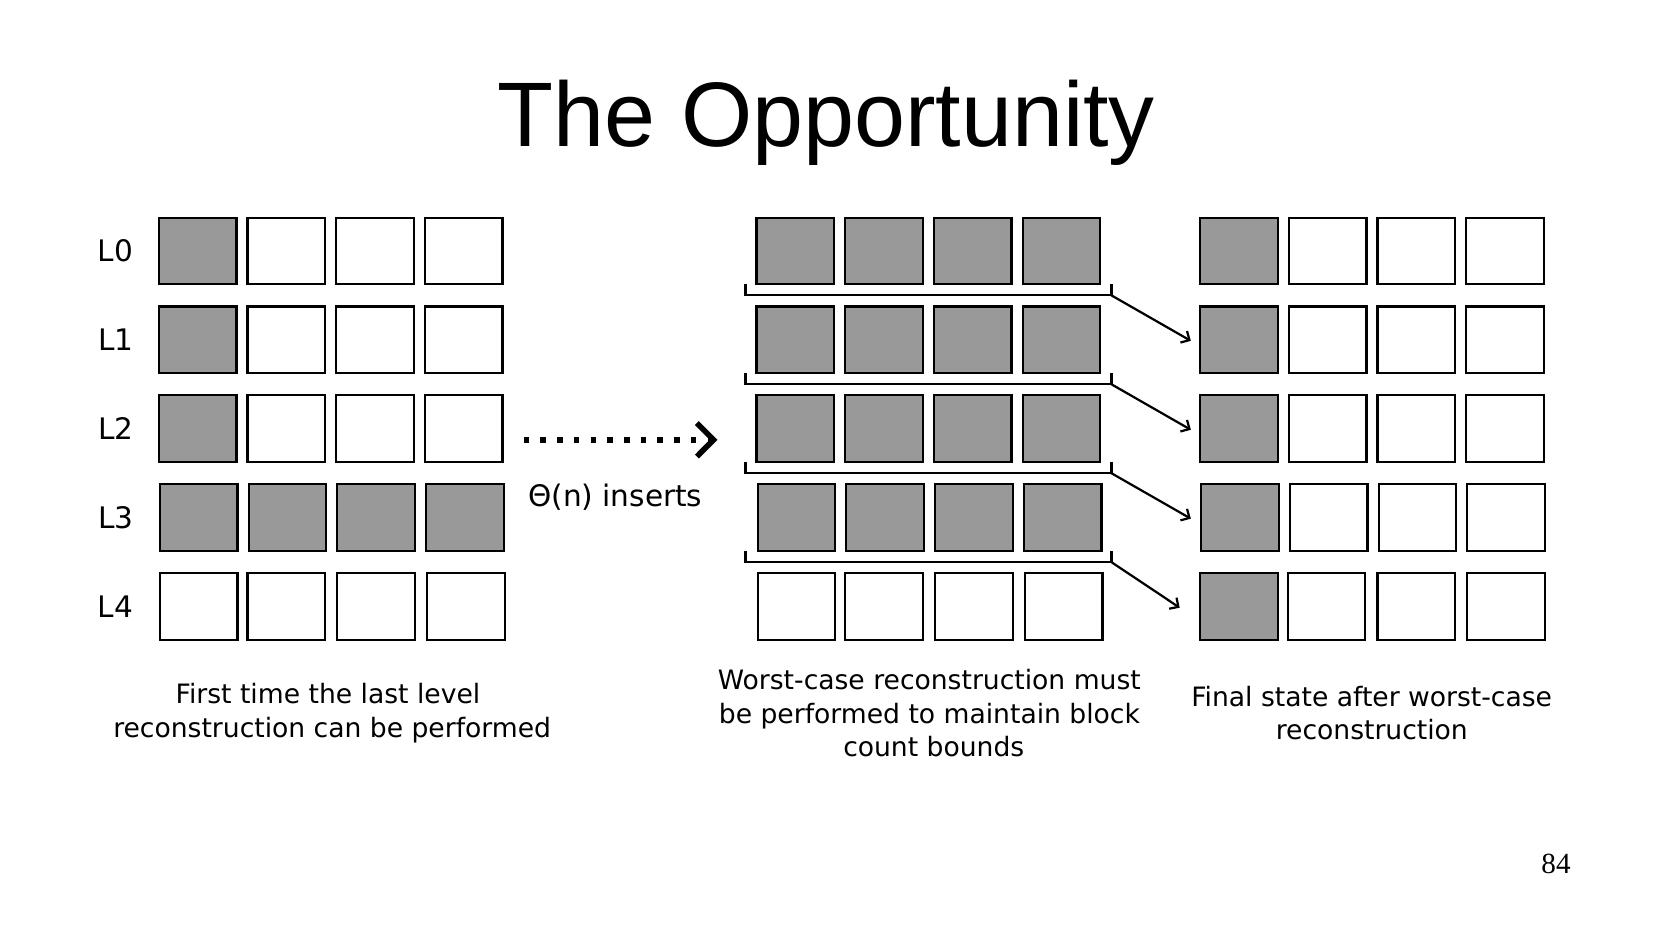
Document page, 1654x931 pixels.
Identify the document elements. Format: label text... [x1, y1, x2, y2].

picture [100, 217, 1553, 758]
title The Opportunity [82, 37, 1571, 193]
